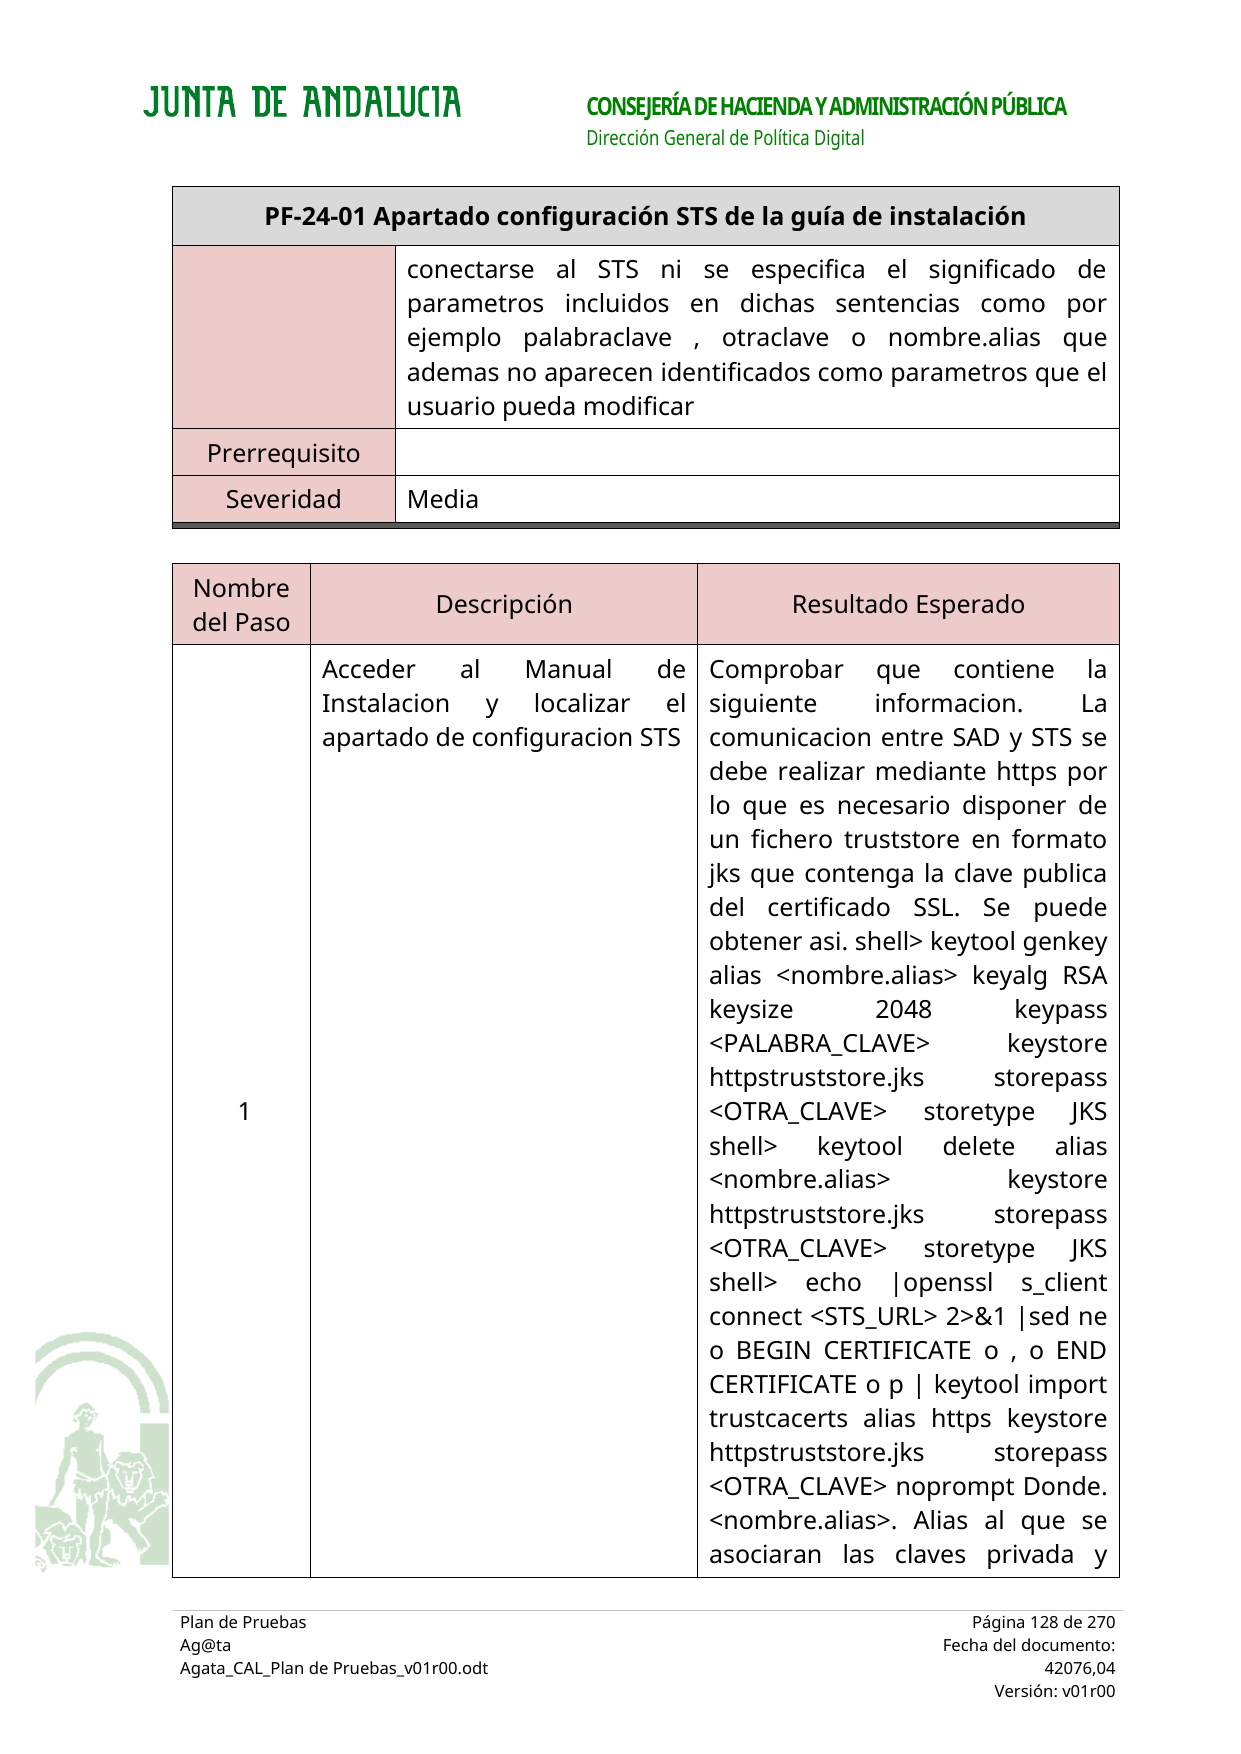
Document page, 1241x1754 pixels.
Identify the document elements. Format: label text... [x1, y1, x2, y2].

table_cell [396, 429, 1119, 475]
table_cell Acceder al Manual de Instalacion y localizar el apartado de configuracion STS [311, 645, 697, 1577]
table_cell Comprobar que contiene la siguiente informacion. La comunicacion entre SAD y STS se debe realizar mediante https por lo que es necesario disponer de un fichero truststore en formato jks que contenga la clave publica del certificado SSL. Se puede obtener asi. shell> keytool genkey alias <nombre.alias> keyalg RSA keysize 2048 keypass <PALABRA_CLAVE> keystore httpstruststore.jks storepass <OTRA_CLAVE> storetype JKS shell> keytool delete alias <nombre.alias> keystore httpstruststore.jks storepass <OTRA_CLAVE> storetype JKS shell> echo |openssl s_client connect <STS_URL> 2>&1 |sed ne o BEGIN CERTIFICATE o , o END CERTIFICATE o p | keytool import trustcacerts alias https keystore httpstruststore.jks storepass <OTRA_CLAVE> noprompt Donde. <nombre.alias>. Alias al que se asociaran las claves privada y [698, 645, 1119, 1577]
table_cell Media [396, 476, 1119, 522]
table_header Nombre del Paso [173, 564, 310, 644]
table_cell conectarse al STS ni se especifica el significado de parametros incluidos en dichas sentencias como por ejemplo palabraclave , otraclave o nombre.alias que ademas no aparecen identificados como parametros que el usuario pueda modificar [396, 246, 1119, 428]
table_cell [173, 246, 395, 428]
table_header Descripción [311, 564, 697, 644]
table_cell 1 [173, 645, 310, 1577]
table_cell Severidad [173, 476, 395, 522]
table_cell Prerrequisito [173, 429, 395, 475]
picture [143, 86, 461, 117]
table_header PF-24-01 Apartado configuración STS de la guía de instalación [173, 187, 1119, 245]
table_cell [173, 523, 1119, 528]
table_header Resultado Esperado [698, 564, 1119, 644]
